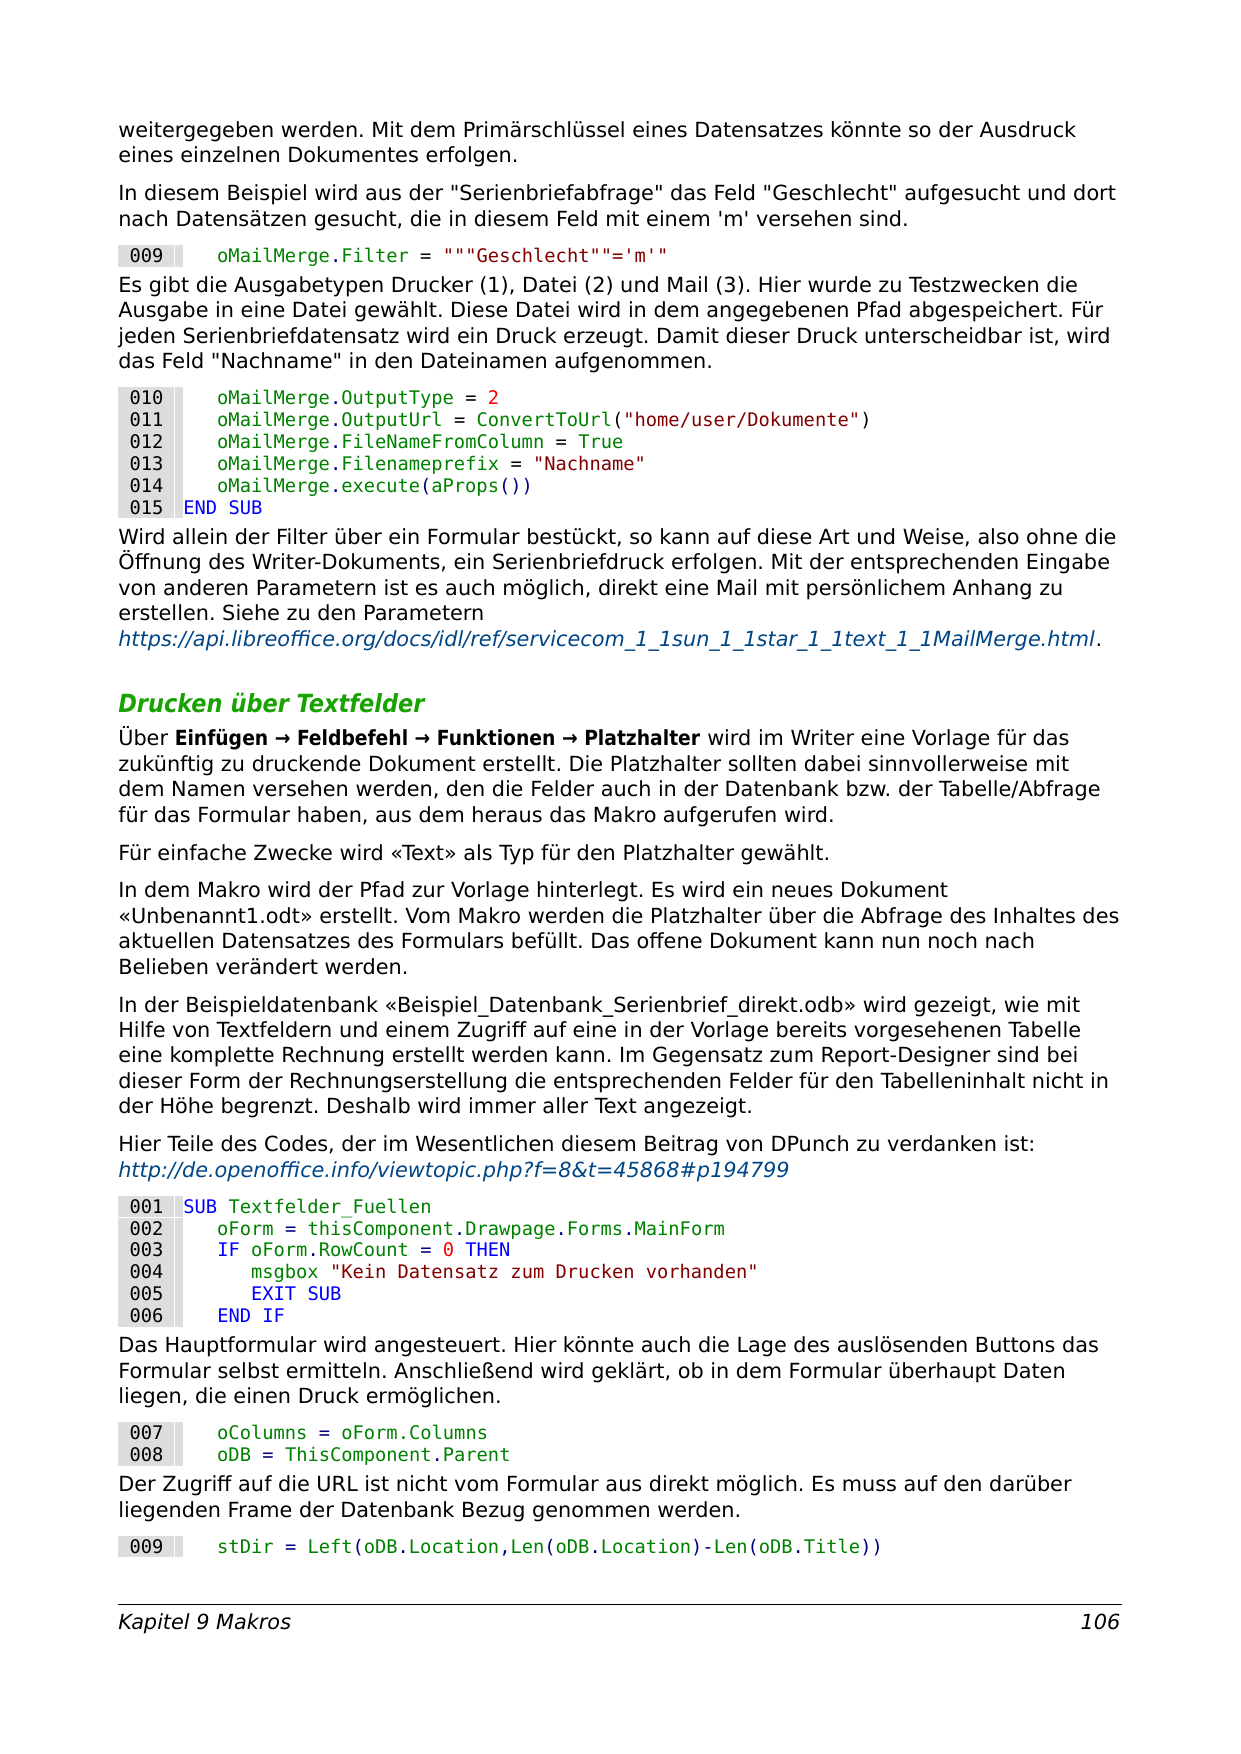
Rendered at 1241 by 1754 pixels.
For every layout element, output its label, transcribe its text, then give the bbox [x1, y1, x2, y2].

text Für einfache Zwecke wird «Text» als Typ für den Platzhalter gewählt. [118, 841, 1122, 865]
list oDB = ThisComponent.Parent [183, 1444, 1122, 1466]
text Über Einfügen → Feldbefehl → Funktionen → Platzhalter wird im Writer eine Vorlage für das zukünftig zu druckende Dokument erstellt. Die Platzhalter sollten dabei sinnvollerweise mit dem Namen versehen werden, den die Felder auch in der Datenbank bzw. der Tabelle/Abfrage für das Formular haben, aus dem heraus das Makro aufgerufen wird. [118, 726, 1122, 827]
text In dem Makro wird der Pfad zur Vorlage hinterlegt. Es wird ein neues Dokument «Unbenannt1.odt» erstellt. Vom Makro werden die Platzhalter über die Abfrage des Inhaltes des aktuellen Datensatzes des Formulars befüllt. Das offene Dokument kann nun noch nach Belieben verändert werden. [118, 878, 1122, 979]
list END IF [183, 1305, 1122, 1327]
list IF oForm.RowCount = 0 THEN [183, 1239, 1122, 1261]
text Wird allein der Filter über ein Formular bestückt, so kann auf diese Art und Weise, also ohne die Öffnung des Writer-Dokuments, ein Serienbriefdruck erfolgen. Mit der entsprechenden Eingabe von anderen Parametern ist es auch möglich, direkt eine Mail mit persönlichem Anhang zu erstellen. Siehe zu den Parametern https://api.libreoffice.org/docs/idl/ref/servicecom_1_1sun_1_1star_1_1text_1_1MailMerge.html. [118, 525, 1122, 651]
list msgbox "Kein Datensatz zum Drucken vorhanden" [183, 1261, 1122, 1283]
list stDir = Left(oDB.Location,Len(oDB.Location)-Len(oDB.Title)) [183, 1536, 1122, 1557]
list oMailMerge.Filter = """Geschlecht""='m'" [183, 245, 1122, 267]
list SUB Textfelder_Fuellen [183, 1196, 1122, 1217]
list oMailMerge.Filenameprefix = "Nachname" [183, 453, 1122, 475]
text Hier Teile des Codes, der im Wesentlichen diesem Beitrag von DPunch zu verdanken ist: http://de.openoffice.info/viewtopic.php?f=8&t=45868#p194799 [118, 1132, 1122, 1182]
text Der Zugriff auf die URL ist nicht vom Formular aus direkt möglich. Es muss auf den darüber liegenden Frame der Datenbank Bezug genommen werden. [118, 1472, 1122, 1522]
subtitle Drucken über Textfelder [118, 689, 1122, 719]
list oMailMerge.FileNameFromColumn = True [183, 431, 1122, 453]
text Es gibt die Ausgabetypen Drucker (1), Datei (2) und Mail (3). Hier wurde zu Testzwecken die Ausgabe in eine Datei gewählt. Diese Datei wird in dem angegebenen Pfad abgespeichert. Für jeden Serienbriefdatensatz wird ein Druck erzeugt. Damit dieser Druck unterscheidbar ist, wird das Feld "Nachname" in den Dateinamen aufgenommen. [118, 273, 1122, 374]
text In der Beispieldatenbank «Beispiel_Datenbank_Serienbrief_direkt.odb» wird gezeigt, wie mit Hilfe von Textfeldern und einem Zugriff auf eine in der Vorlage bereits vorgesehenen Tabelle eine komplette Rechnung erstellt werden kann. Im Gegensatz zum Report-Designer sind bei dieser Form der Rechnungserstellung die entsprechenden Felder für den Tabelleninhalt nicht in der Höhe begrenzt. Deshalb wird immer aller Text angezeigt. [118, 993, 1122, 1119]
list END SUB [183, 497, 1122, 518]
text weitergegeben werden. Mit dem Primärschlüssel eines Datensatzes könnte so der Ausdruck eines einzelnen Dokumentes erfolgen. [118, 118, 1122, 168]
text In diesem Beispiel wird aus der "Serienbriefabfrage" das Feld "Geschlecht" aufgesucht und dort nach Datensätzen gesucht, die in diesem Feld mit einem 'm' versehen sind. [118, 181, 1122, 231]
list oMailMerge.OutputUrl = ConvertToUrl("home/user/Dokumente") [183, 409, 1122, 431]
list EXIT SUB [183, 1283, 1122, 1305]
list oMailMerge.execute(aProps()) [183, 475, 1122, 497]
list oColumns = oForm.Columns [183, 1422, 1122, 1444]
text Das Hauptformular wird angesteuert. Hier könnte auch die Lage des auslösenden Buttons das Formular selbst ermitteln. Anschließend wird geklärt, ob in dem Formular überhaupt Daten liegen, die einen Druck ermöglichen. [118, 1333, 1122, 1408]
list oMailMerge.OutputType = 2 [183, 387, 1122, 409]
list oForm = thisComponent.Drawpage.Forms.MainForm [118, 1217, 1122, 1239]
